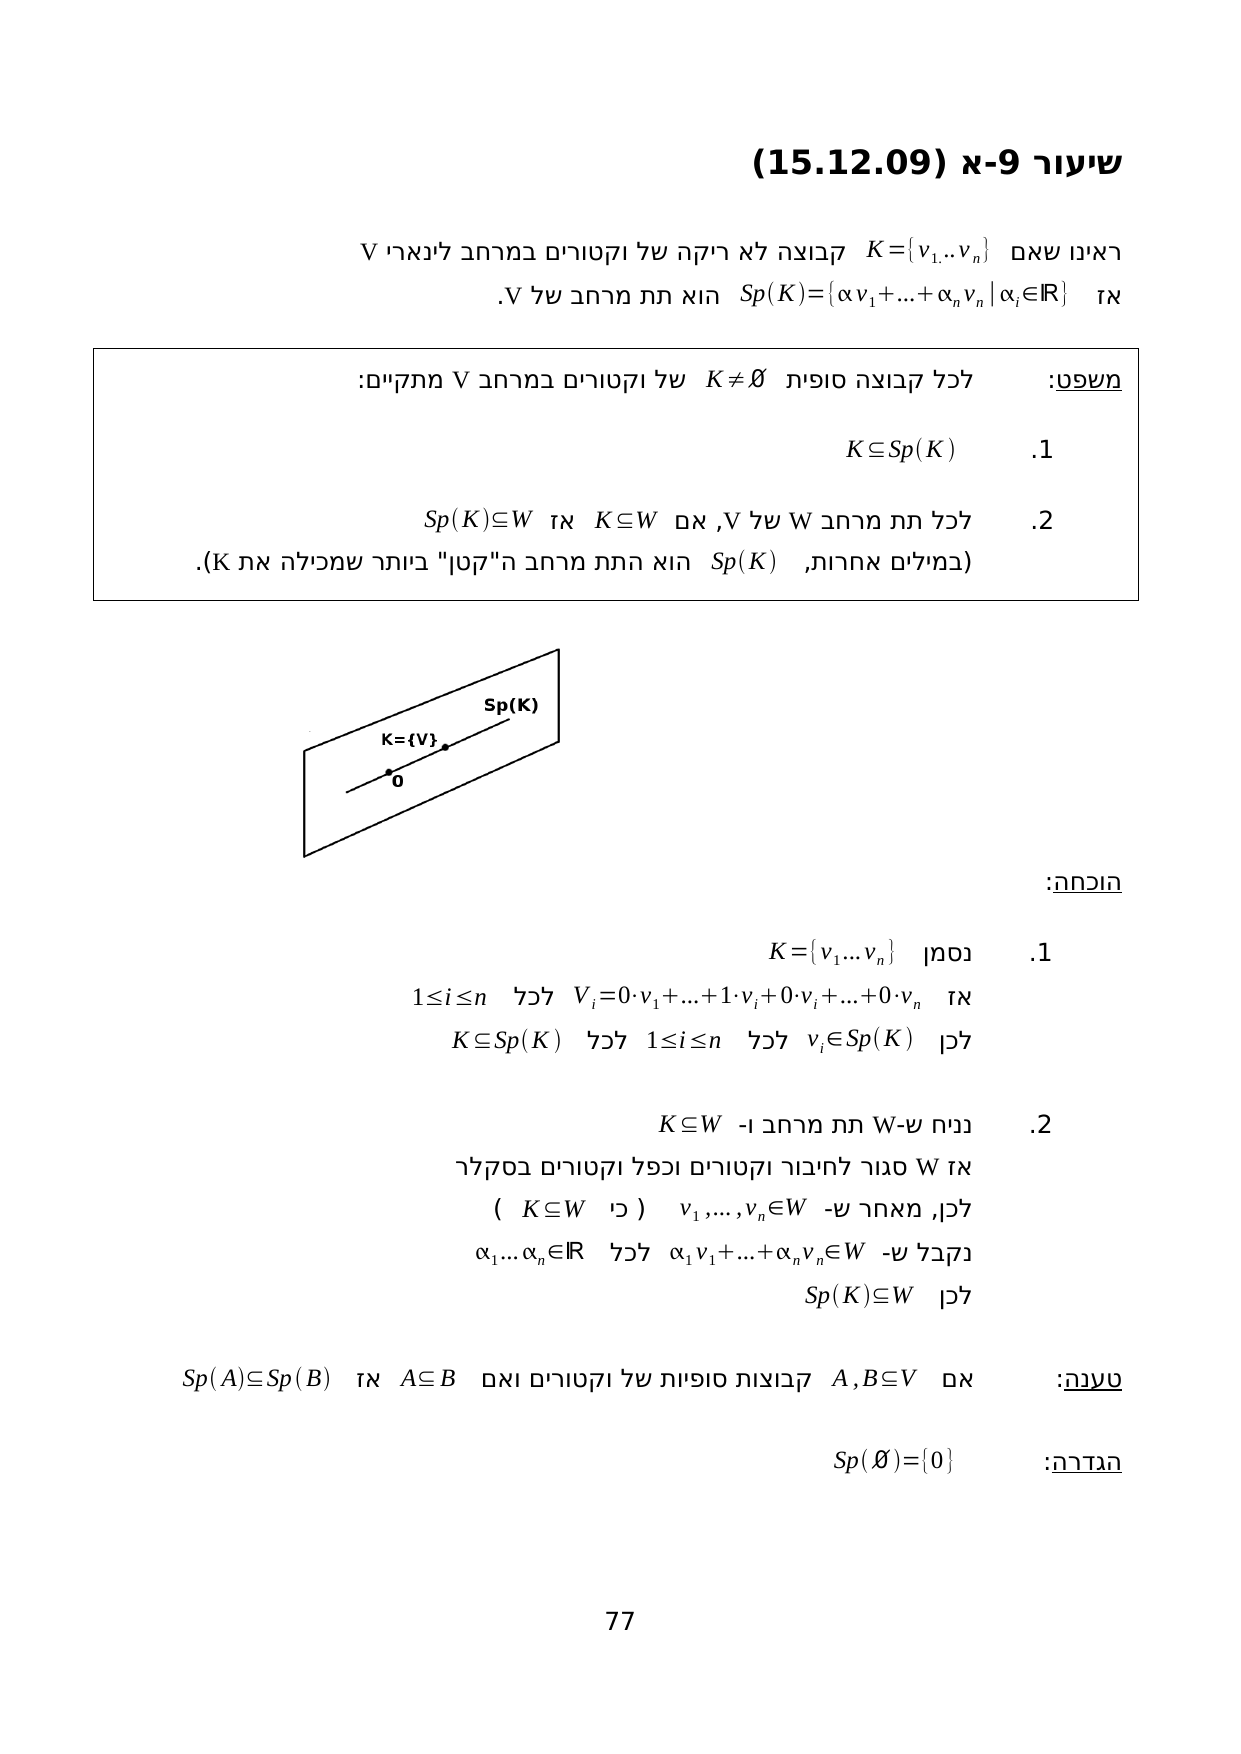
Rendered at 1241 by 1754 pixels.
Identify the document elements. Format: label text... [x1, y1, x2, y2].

list לכן [118, 1281, 1052, 1310]
list לכן, מאחר ש- ( כי ) [118, 1193, 1052, 1225]
list [118, 601, 1054, 606]
list לכן לכל לכל [118, 1025, 1052, 1056]
text משפט: לכל קבוצה סופיתשל וקטורים במרחב V מתקיים: [118, 365, 1122, 423]
list נניח ש-W תת מרחב ו- [118, 1110, 1052, 1139]
text טענה: אם קבוצות סופיות של וקטורים ואם אז [118, 1364, 1122, 1393]
picture [287, 645, 566, 867]
list נסמן [118, 937, 1052, 969]
subtitle שיעור 9-א (15.12.09) [118, 143, 1122, 182]
text ראינו שאםקבוצה לא ריקה של וקטורים במרחב לינארי V [118, 236, 1122, 267]
list (במילים אחרות, הוא התת מרחב ה"קטן" ביותר שמכילה את K). [118, 547, 1054, 600]
list אז לכל [118, 981, 1052, 1012]
text הגדרה: [118, 1447, 1122, 1476]
list אז W סגור לחיבור וקטורים וכפל וקטורים בסקלר [118, 1152, 1052, 1181]
list לכל תת מרחב W של V, אםאז [118, 506, 1054, 535]
text הוכחה: [118, 618, 1122, 925]
list נקבל ש-לכל [118, 1237, 1052, 1269]
text אז הוא תת מרחב של V. [118, 280, 1122, 311]
